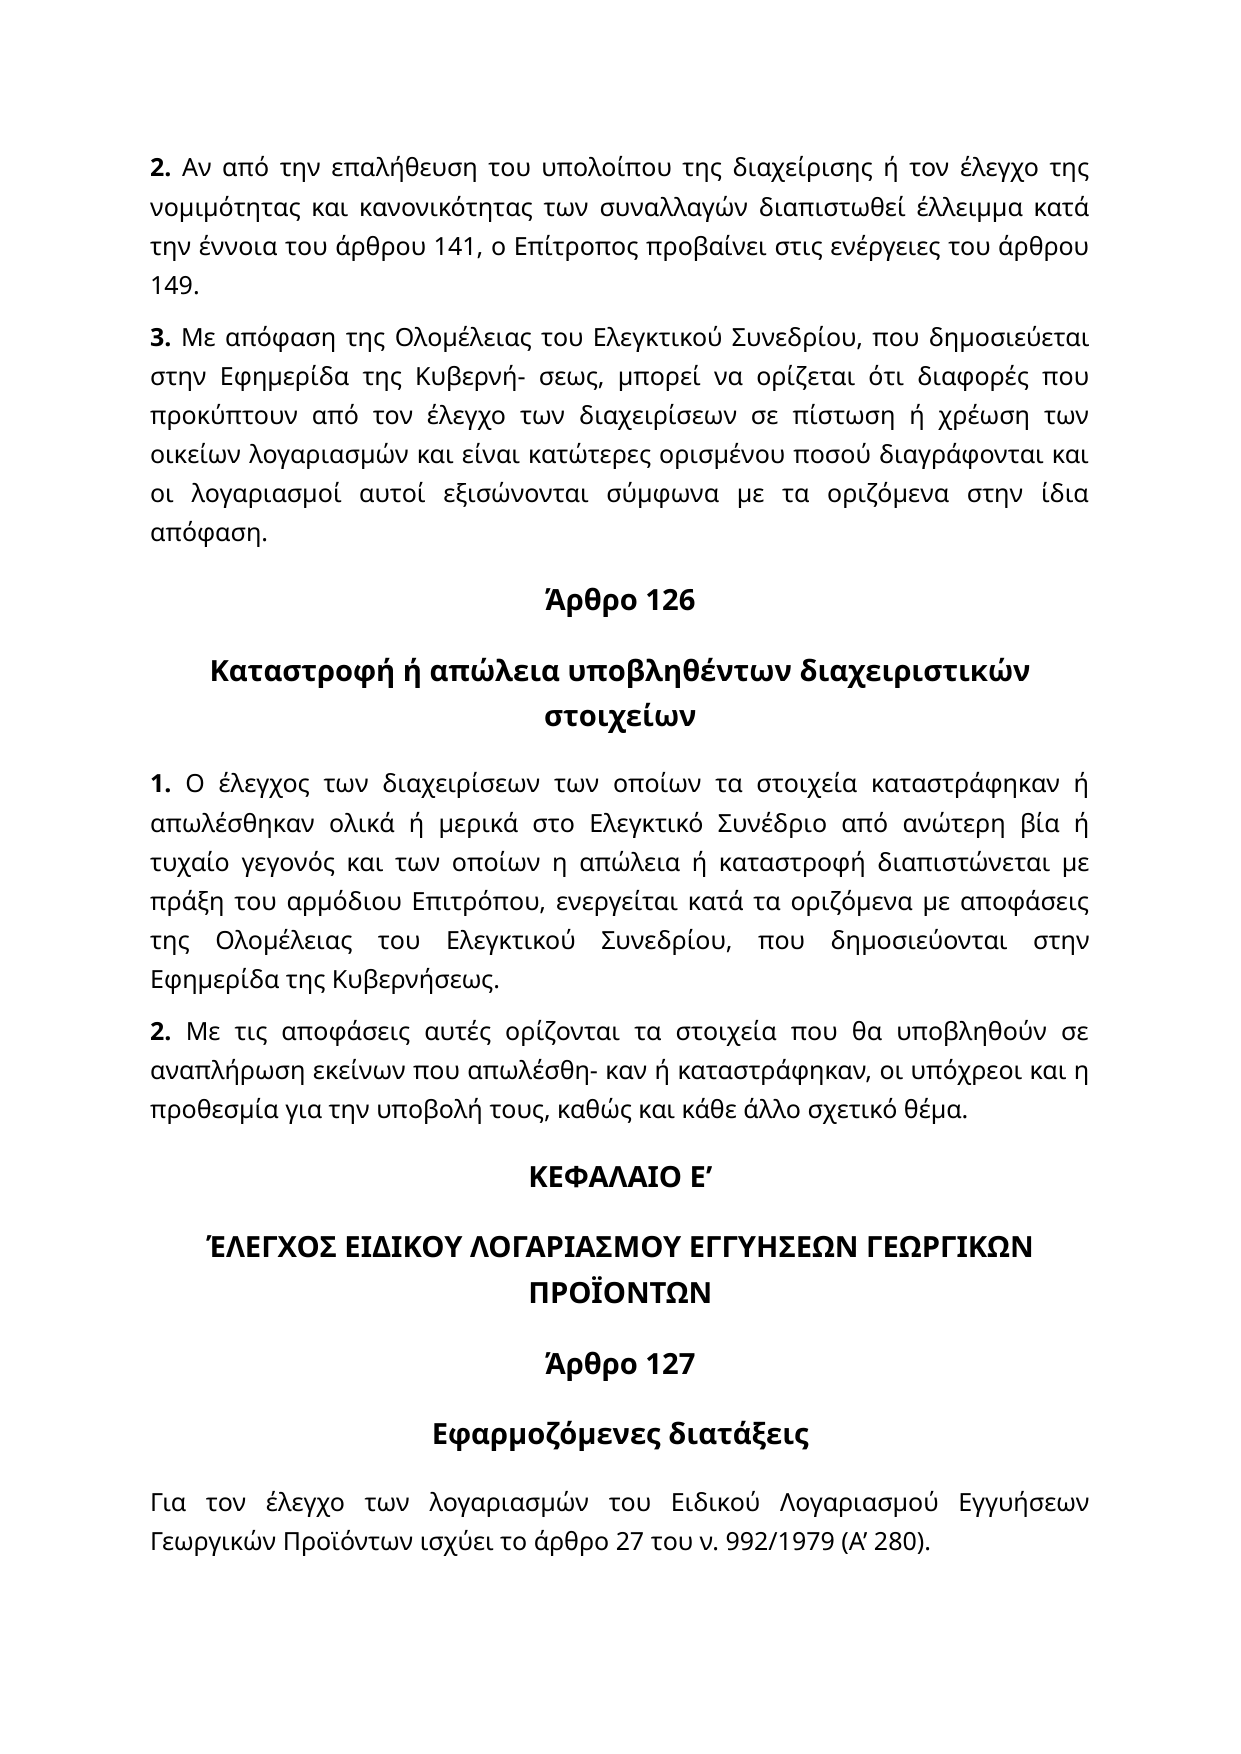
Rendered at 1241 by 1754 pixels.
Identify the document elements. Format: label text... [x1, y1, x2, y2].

text 3. Με απόφαση της Ολομέλειας του Ελεγκτικού Συνεδρίου, που δημοσιεύεται στην Εφημερίδα της Κυβερνή- σεως, μπορεί να ορίζεται ότι διαφορές που προκύπτουν από τον έλεγχο των διαχειρίσεων σε πίστωση ή χρέωση των οικείων λογαριασμών και είναι κατώτερες ορισμένου ποσού διαγράφονται και οι λογαριασμοί αυτοί εξισώνονται σύμφωνα με τα οριζόμενα στην ίδια απόφαση. [150, 319, 1090, 549]
text 2. Αν από την επαλήθευση του υπολοίπου της διαχείρισης ή τον έλεγχο της νομιμότητας και κανονικότητας των συναλλαγών διαπιστωθεί έλλειμμα κατά την έννοια του άρθρου 141, ο Επίτροπος προβαίνει στις ενέργειες του άρθρου 149. [150, 150, 1090, 302]
subtitle Εφαρμοζόμενες διατάξεις [150, 1413, 1090, 1453]
subtitle ΈΛΕΓΧΟΣ ΕΙΔΙΚΟΥ ΛΟΓΑΡΙΑΣΜΟΥ ΕΓΓΥΗΣΕΩΝ ΓΕΩΡΓΙΚΩΝ ΠΡΟΪΟΝΤΩΝ [150, 1227, 1090, 1312]
subtitle Καταστροφή ή απώλεια υποβληθέντων διαχειριστικών στοιχείων [150, 650, 1090, 735]
subtitle Άρθρο 127 [150, 1343, 1090, 1383]
text Για τον έλεγχο των λογαριασμών του Ειδικού Λογαριασμού Εγγυήσεων Γεωργικών Προϊόντων ισχύει το άρθρο 27 του ν. 992/1979 (Α’ 280). [150, 1484, 1090, 1557]
text 1. Ο έλεγχος των διαχειρίσεων των οποίων τα στοιχεία καταστράφηκαν ή απωλέσθηκαν ολικά ή μερικά στο Ελεγκτικό Συνέδριο από ανώτερη βία ή τυχαίο γεγονός και των οποίων η απώλεια ή καταστροφή διαπιστώνεται με πράξη του αρμόδιου Επιτρόπου, ενεργείται κατά τα οριζόμενα με αποφάσεις της Ολομέλειας του Ελεγκτικού Συνεδρίου, που δημοσιεύονται στην Εφημερίδα της Κυβερνήσεως. [150, 766, 1090, 996]
subtitle ΚΕΦΑΛΑΙΟ Ε’ [150, 1156, 1090, 1196]
subtitle Άρθρο 126 [150, 579, 1090, 619]
text 2. Με τις αποφάσεις αυτές ορίζονται τα στοιχεία που θα υποβληθούν σε αναπλήρωση εκείνων που απωλέσθη- καν ή καταστράφηκαν, οι υπόχρεοι και η προθεσμία για την υποβολή τους, καθώς και κάθε άλλο σχετικό θέμα. [150, 1013, 1090, 1126]
